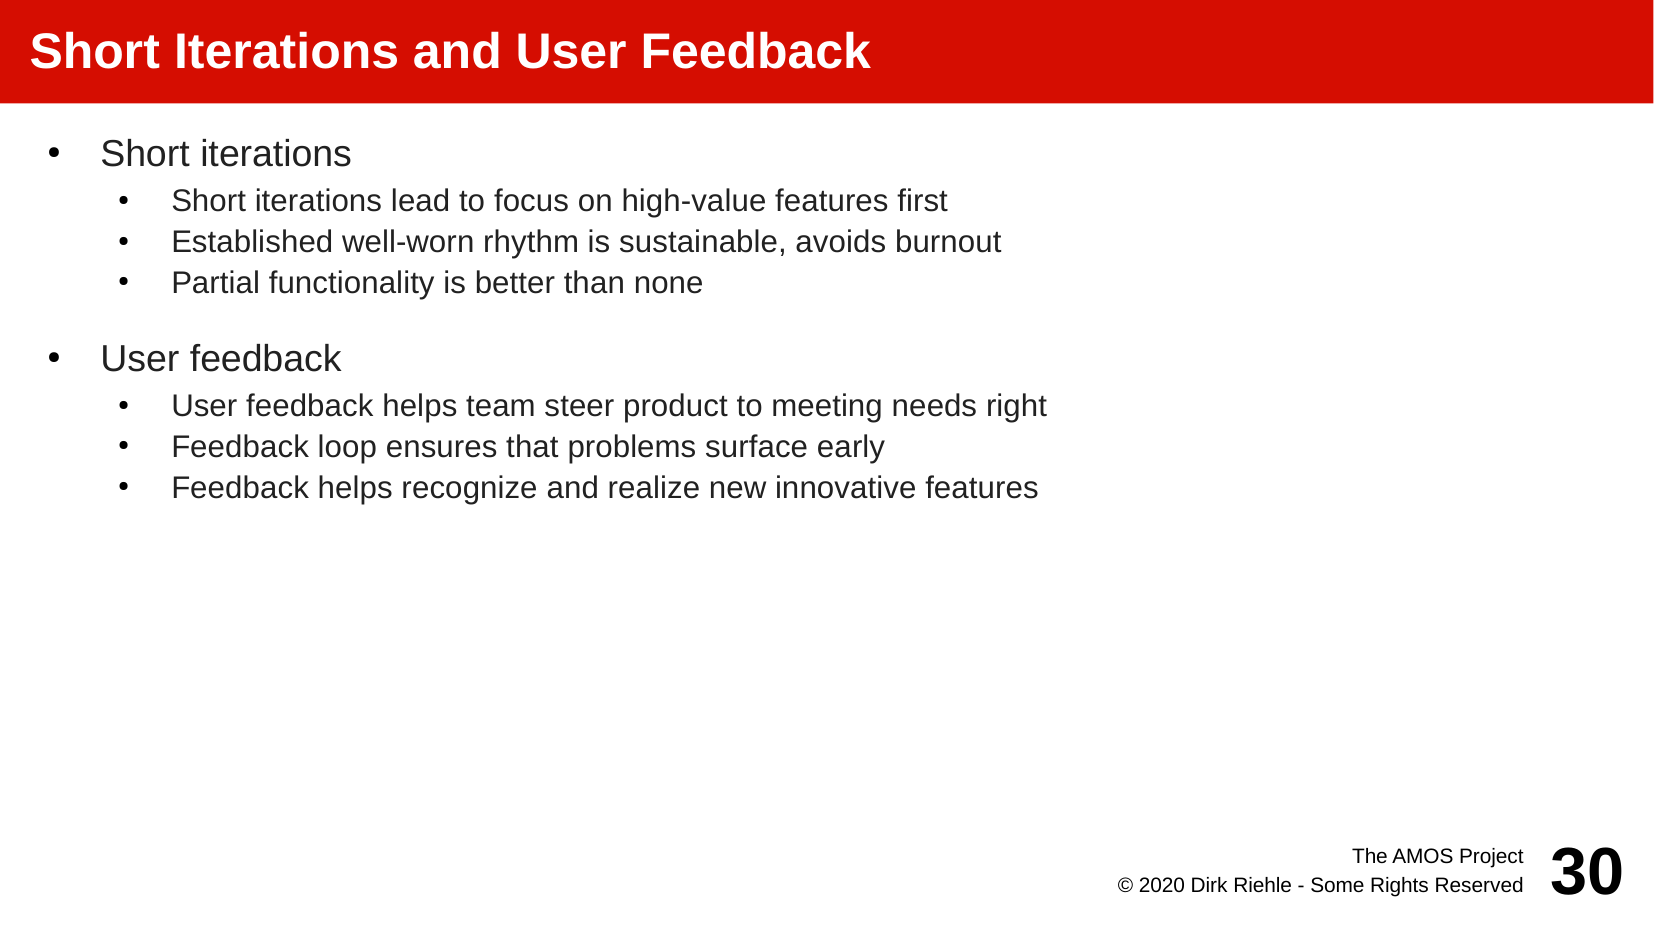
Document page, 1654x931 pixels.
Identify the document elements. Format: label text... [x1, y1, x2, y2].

title Short Iterations and User Feedback [0, 0, 1654, 104]
list Short iterations Short iterations lead to focus on high-value features first Established well-worn rhythm is sustainable, avoids burnout Partial functionality is better than none User feedback User feedback helps team steer product to meeting needs right Feedback loop ensures that problems surface early Feedback helps recognize and realize new innovative features [29, 132, 1625, 813]
